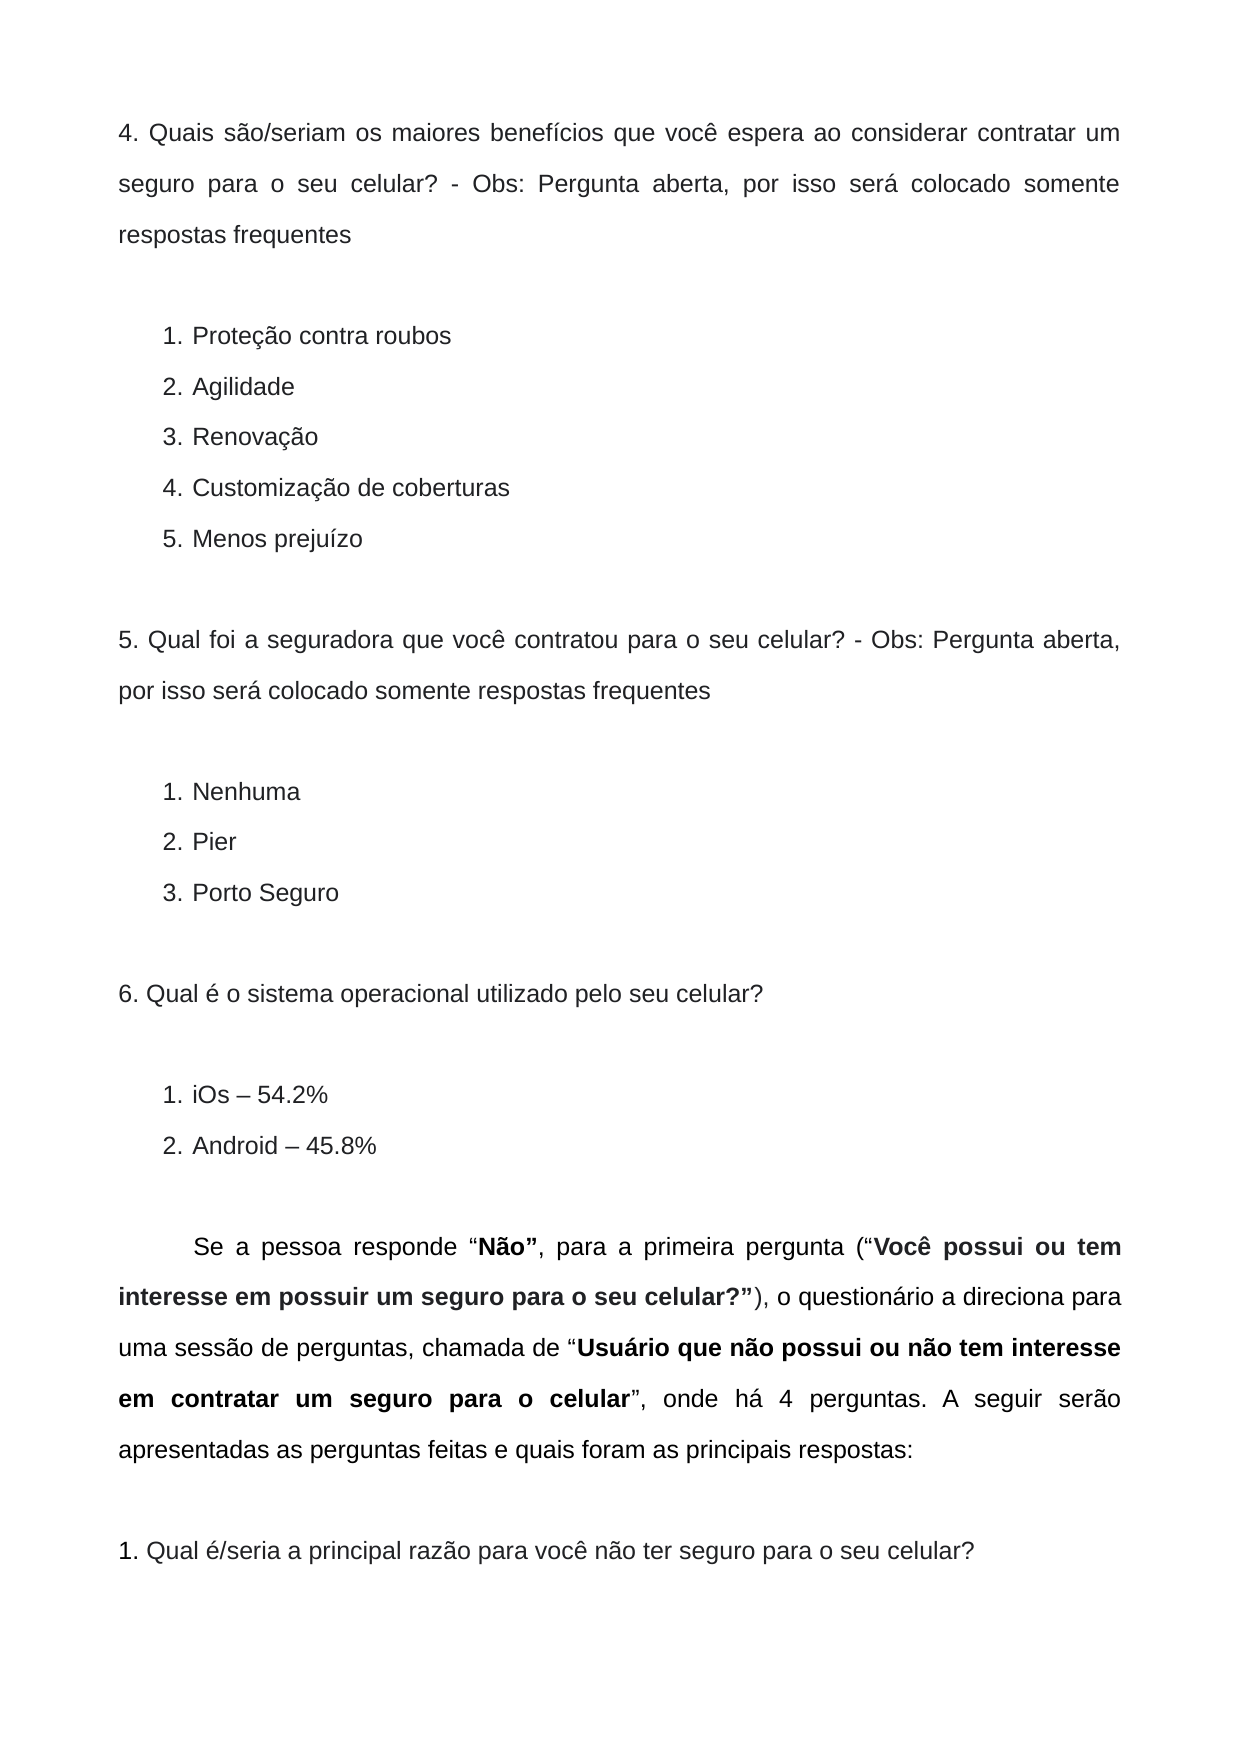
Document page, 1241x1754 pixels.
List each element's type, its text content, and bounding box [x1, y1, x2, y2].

text Se a pessoa responde “Não”, para a primeira pergunta (“Você possui ou tem interesse em possuir um seguro para o seu celular?”), o questionário a direciona para uma sessão de perguntas, chamada de “Usuário que não possui ou não tem interesse em contratar um seguro para o celular”, onde há 4 perguntas. A seguir serão apresentadas as perguntas feitas e quais foram as principais respostas: [118, 1231, 1122, 1463]
list Proteção contra roubos [162, 321, 1122, 349]
text 5. Qual foi a seguradora que você contratou para o seu celular? - Obs: Pergunta aberta, por isso será colocado somente respostas frequentes [118, 625, 1122, 704]
list Porto Seguro [162, 878, 1122, 907]
text 6. Qual é o sistema operacional utilizado pelo seu celular? [118, 979, 1122, 1008]
list Customização de coberturas [162, 473, 1122, 502]
list Android – 45.8% [162, 1131, 1122, 1159]
list iOs – 54.2% [162, 1080, 1122, 1108]
list Nenhuma [162, 776, 1122, 805]
text 4. Quais são/seriam os maiores benefícios que você espera ao considerar contratar um seguro para o seu celular? - Obs: Pergunta aberta, por isso será colocado somente respostas frequentes [118, 118, 1122, 248]
text 1. Qual é/seria a principal razão para você não ter seguro para o seu celular? [118, 1536, 1122, 1564]
list Agilidade [162, 371, 1122, 400]
list Pier [162, 827, 1122, 856]
list Renovação [162, 422, 1122, 451]
list Menos prejuízo [162, 524, 1122, 553]
